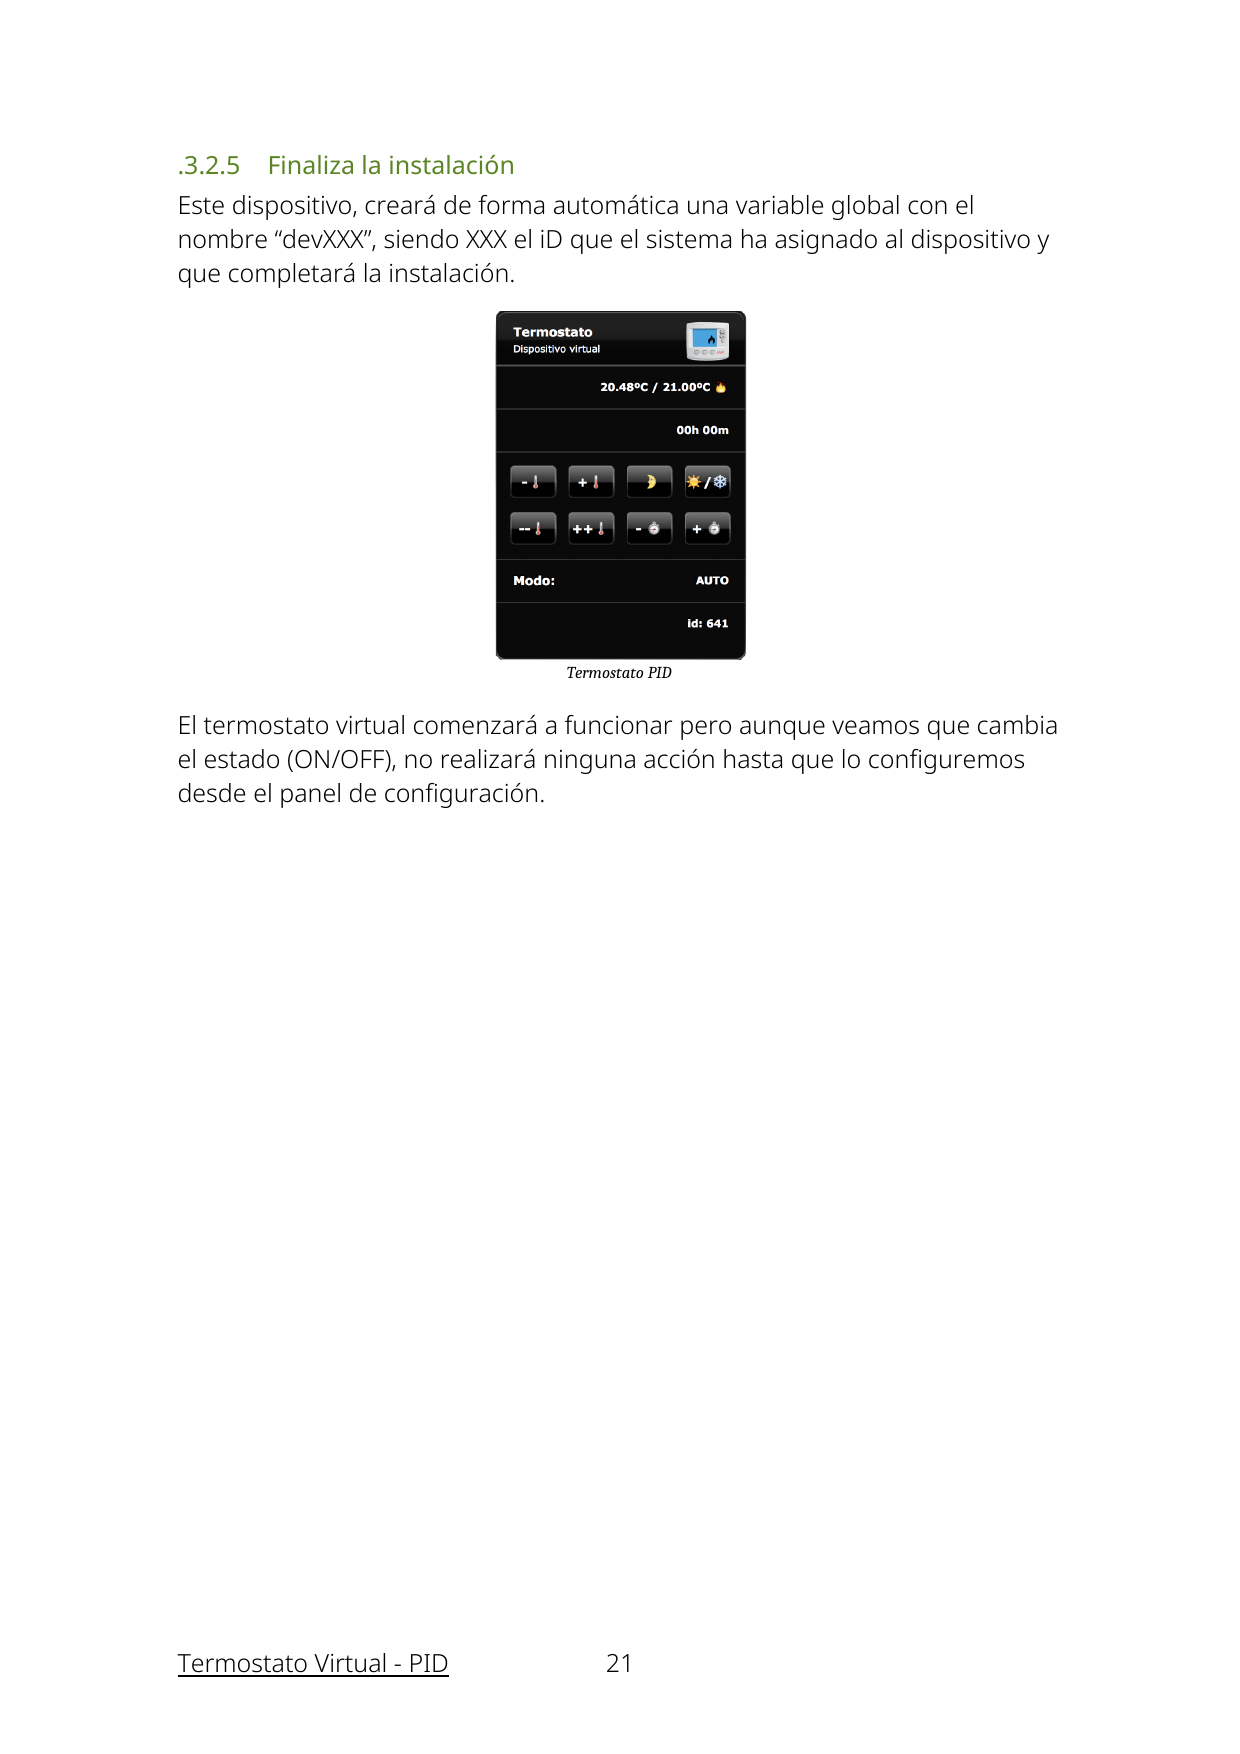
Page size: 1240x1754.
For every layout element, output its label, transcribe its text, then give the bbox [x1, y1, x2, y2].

text El termostato virtual comenzará a funcionar pero aunque veamos que cambia el estado (ON/OFF), no realizará ninguna acción hasta que lo configuremos desde el panel de configuración. [177, 708, 1062, 810]
picture [491, 311, 748, 664]
list Termostato PID [177, 664, 1062, 683]
text Este dispositivo, creará de forma automática una variable global con el nombre “devXXX”, siendo XXX el iD que el sistema ha asignado al dispositivo y que completará la instalación. [177, 188, 1062, 290]
subtitle Finaliza la instalación [177, 148, 1062, 182]
